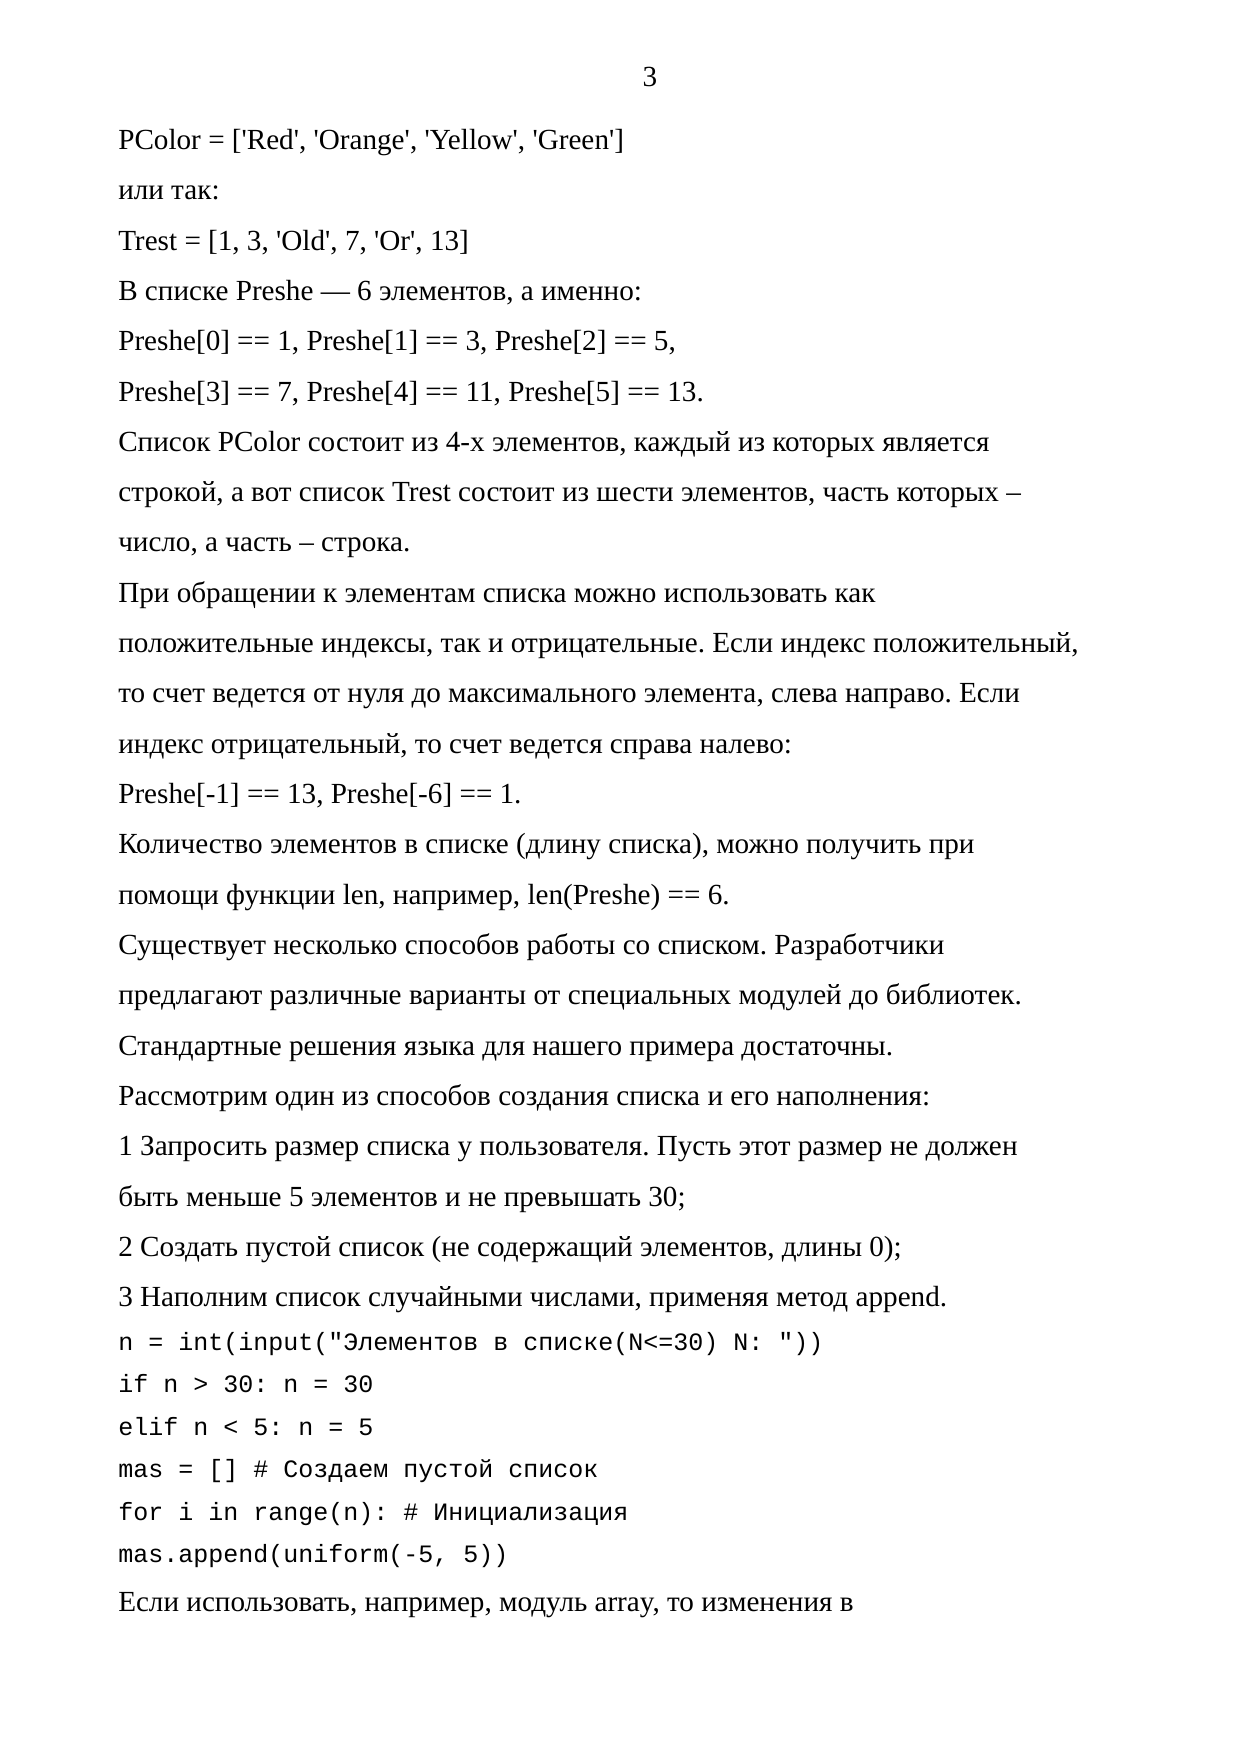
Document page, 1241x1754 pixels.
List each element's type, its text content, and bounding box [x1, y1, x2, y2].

text Если использовать, например, модуль array, то изменения в [118, 1584, 1181, 1618]
text число, а часть – строка. [118, 524, 1181, 558]
text Рассмотрим один из способов создания списка и его наполнения: [118, 1078, 1181, 1112]
text if n > 30: n = 30 [118, 1372, 1181, 1400]
text 2 Создать пустой список (не содержащий элементов, длины 0); [118, 1229, 1181, 1262]
text n = int(input("Элементов в списке(N<=30) N: ")) [118, 1329, 1181, 1358]
text В списке Preshe — 6 элементов, а именно: [118, 273, 1181, 307]
text for i in range(n): # Инициализация [118, 1499, 1181, 1528]
text mas.append(uniform(-5, 5)) [118, 1542, 1181, 1570]
text Стандартные решения языка для нашего примера достаточны. [118, 1028, 1181, 1061]
text то счет ведется от нуля до максимального элемента, слева направо. Если [118, 676, 1181, 709]
text Preshe[-1] == 13, Preshe[-6] == 1. [118, 776, 1181, 810]
text Trest = [1, 3, 'Old', 7, 'Or', 13] [118, 223, 1181, 256]
text 1 Запросить размер списка у пользователя. Пусть этот размер не должен [118, 1128, 1181, 1162]
text elif n < 5: n = 5 [118, 1414, 1181, 1443]
text индекс отрицательный, то счет ведется справа налево: [118, 726, 1181, 759]
text Список PColor состоит из 4-х элементов, каждый из которых является [118, 424, 1181, 457]
text PColor = ['Red', 'Orange', 'Yellow', 'Green'] [118, 122, 1181, 156]
text положительные индексы, так и отрицательные. Если индекс положительный, [118, 625, 1181, 659]
text Preshe[3] == 7, Preshe[4] == 11, Preshe[5] == 13. [118, 374, 1181, 407]
text или так: [118, 172, 1181, 206]
text строкой, а вот список Trest состоит из шести элементов, часть которых – [118, 474, 1181, 508]
text При обращении к элементам списка можно использовать как [118, 575, 1181, 608]
text 3 Наполним список случайными числами, применяя метод append. [118, 1279, 1181, 1313]
text помощи функции len, например, len(Preshe) == 6. [118, 877, 1181, 910]
text быть меньше 5 элементов и не превышать 30; [118, 1179, 1181, 1212]
text Preshe[0] == 1, Preshe[1] == 3, Preshe[2] == 5, [118, 323, 1181, 357]
text Количество элементов в списке (длину списка), можно получить при [118, 826, 1181, 860]
text предлагают различные варианты от специальных модулей до библиотек. [118, 977, 1181, 1011]
text Существует несколько способов работы со списком. Разработчики [118, 927, 1181, 961]
text mas = [] # Создаем пустой список [118, 1457, 1181, 1485]
